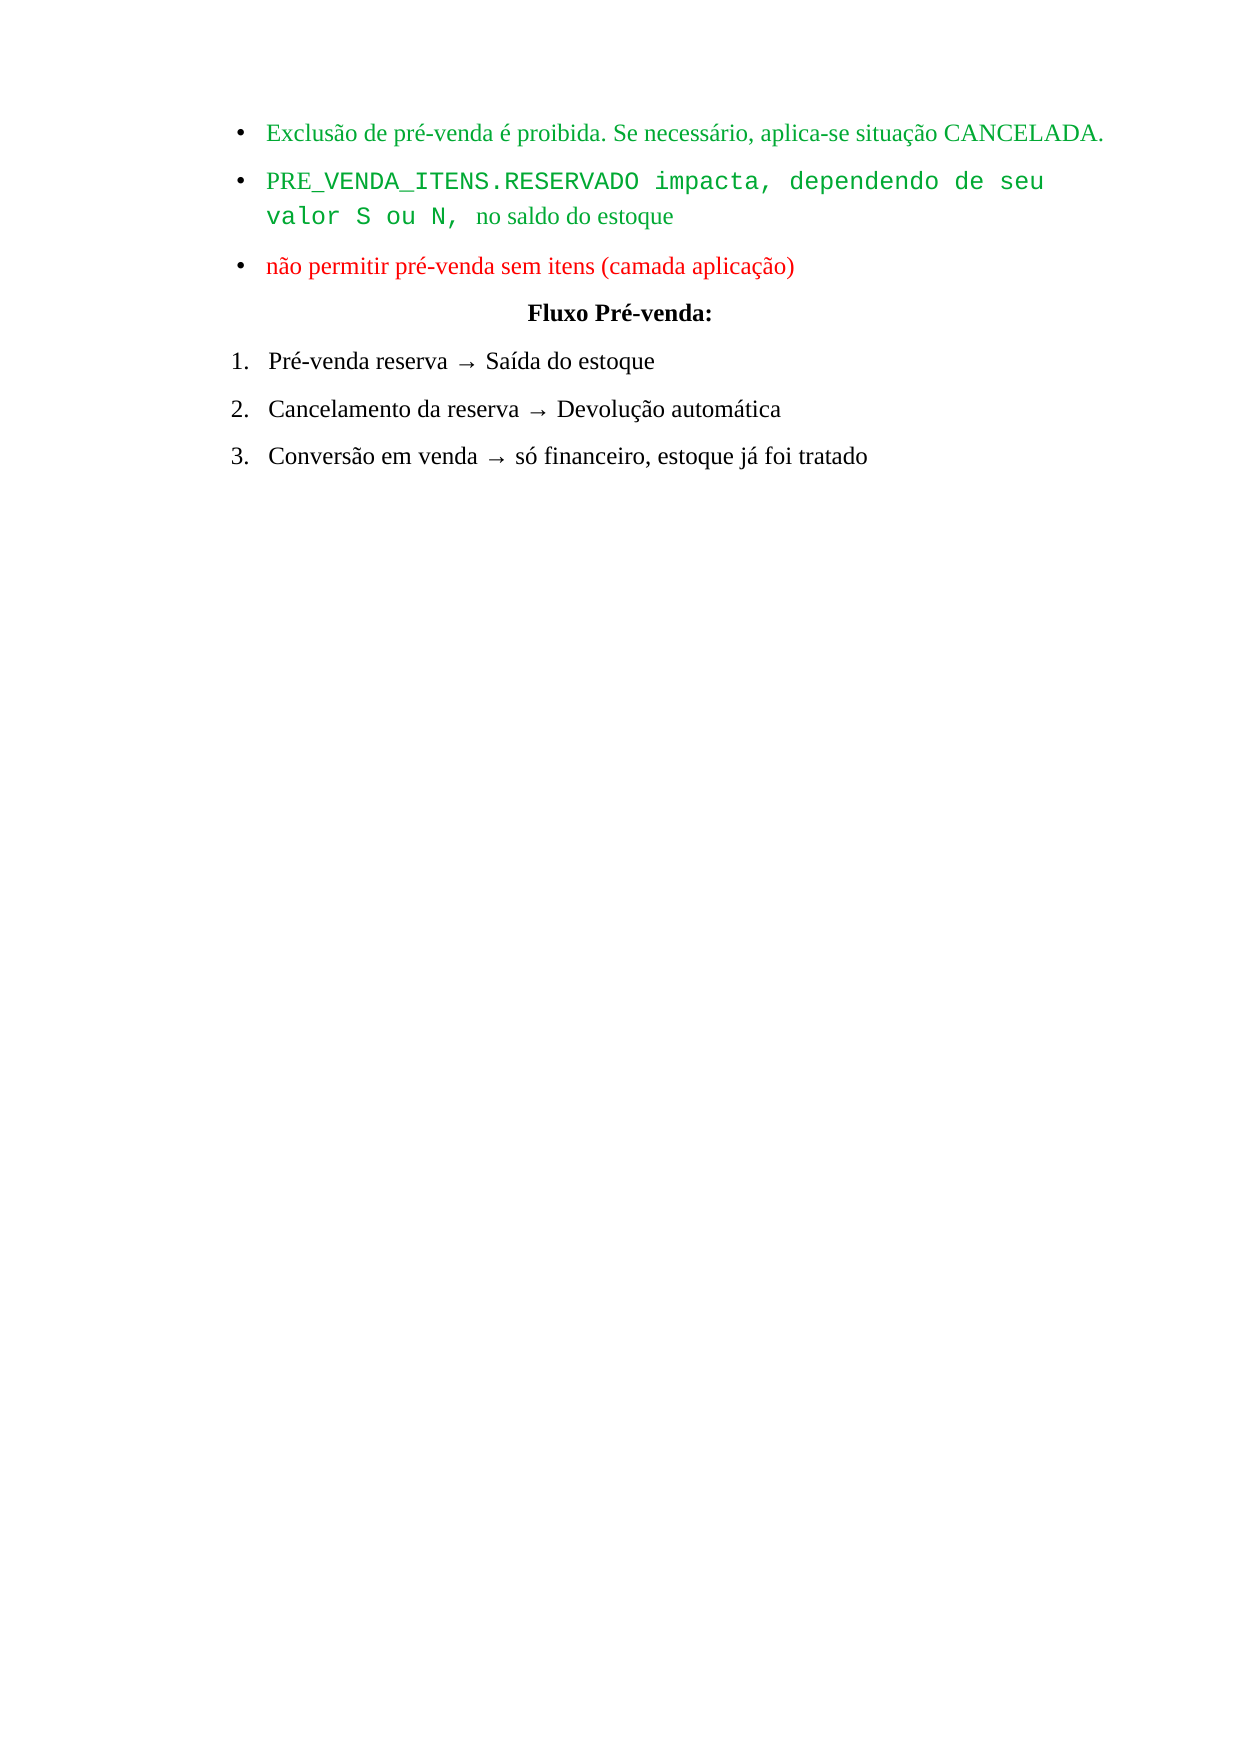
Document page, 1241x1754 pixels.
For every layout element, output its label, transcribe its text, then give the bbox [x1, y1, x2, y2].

list Conversão em venda → só financeiro, estoque já foi tratado [231, 441, 1122, 470]
list Pré-venda reserva → Saída do estoque [231, 346, 1122, 375]
list não permitir pré-venda sem itens (camada aplicação) [236, 251, 1122, 279]
list Exclusão de pré-venda é proibida. Se necessário, aplica-se situação CANCELADA. [236, 118, 1122, 147]
list Cancelamento da reserva → Devolução automática [231, 394, 1122, 422]
text Fluxo Pré-venda: [118, 298, 1122, 327]
list PRE_VENDA_ITENS.RESERVADO impacta, dependendo de seu valor S ou N, no saldo do estoque [236, 166, 1122, 232]
